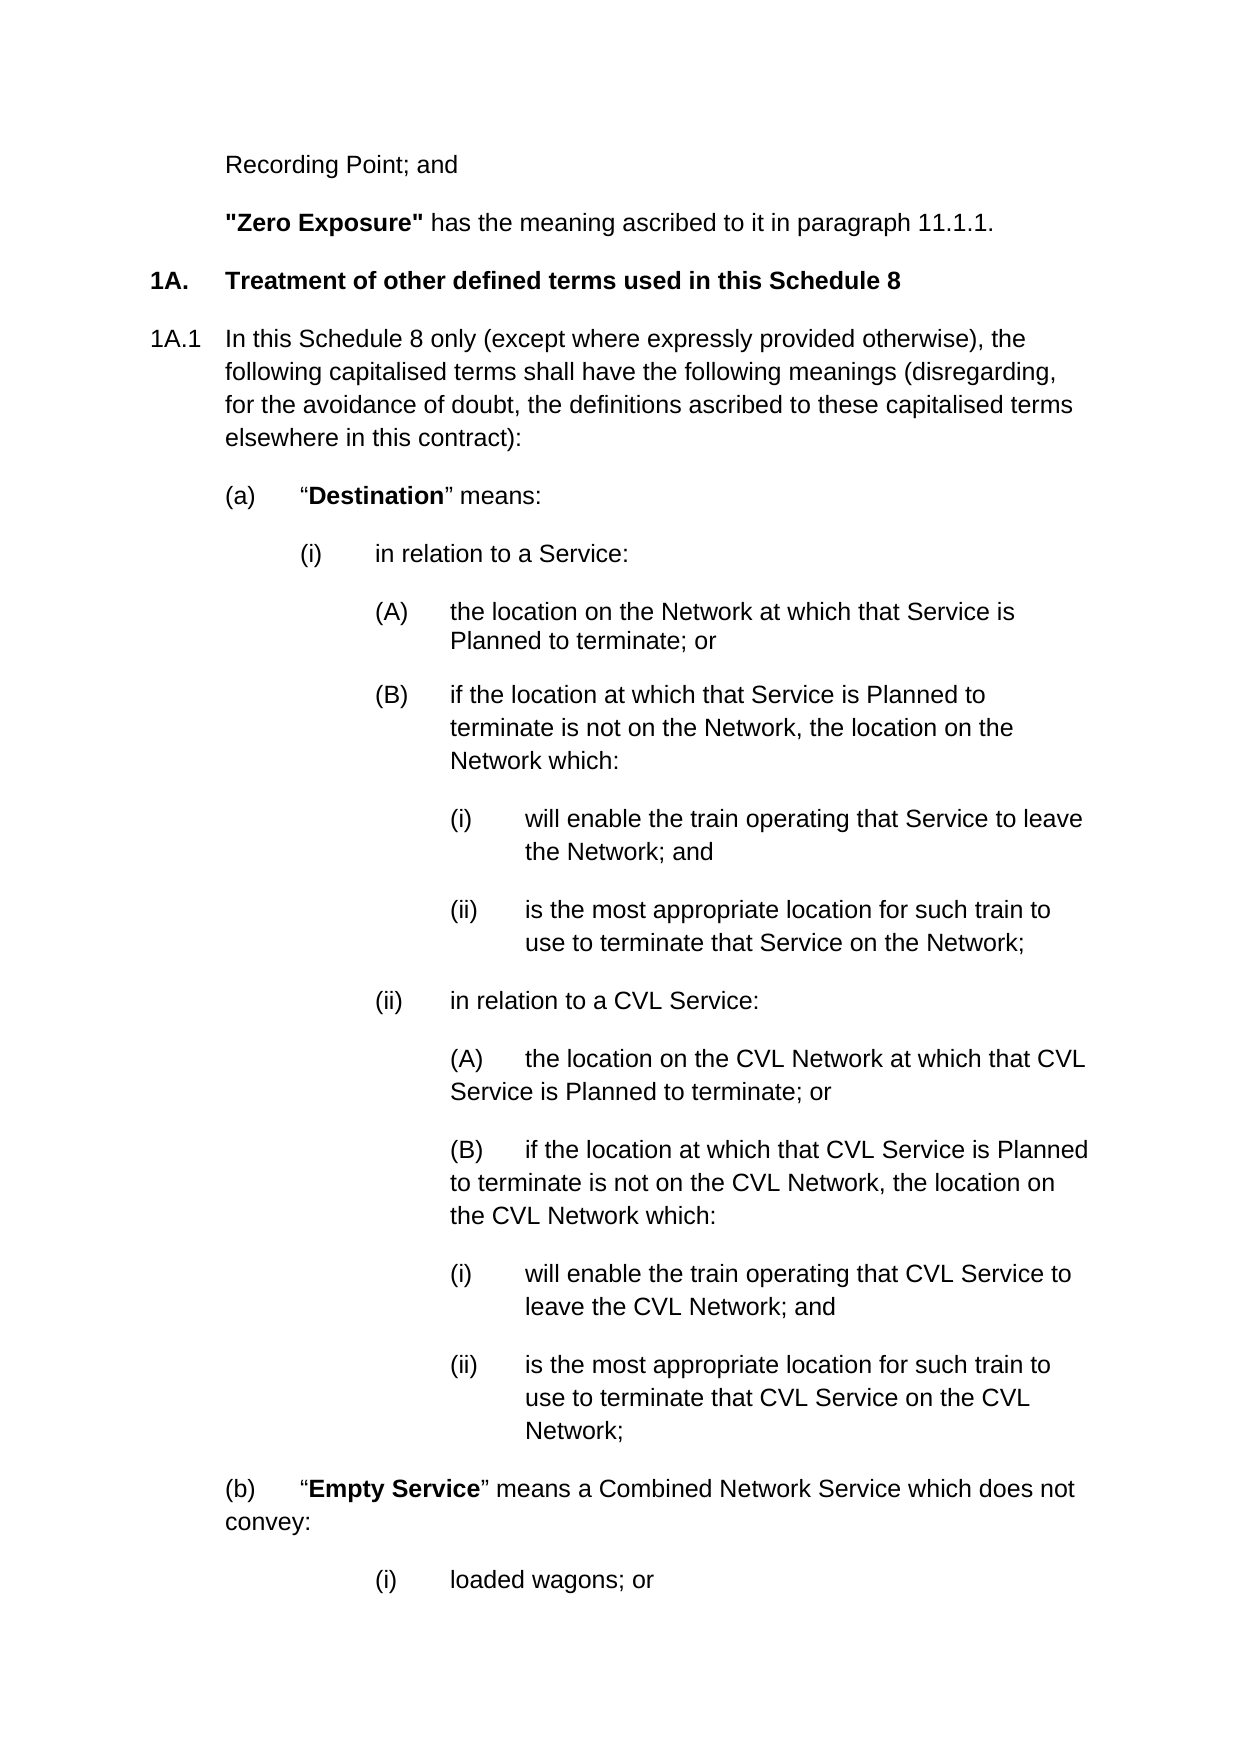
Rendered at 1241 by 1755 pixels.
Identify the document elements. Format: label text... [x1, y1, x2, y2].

text 1A. Treatment of other defined terms used in this Schedule 8 [150, 266, 1090, 295]
text (i) will enable the train operating that Service to leave the Network; and [450, 804, 1090, 866]
text 1A.1 In this Schedule 8 only (except where expressly provided otherwise), the following capitalised terms shall have the following meanings (disregarding, for the avoidance of doubt, the definitions ascribed to these capitalised terms elsewhere in this contract): [150, 324, 1090, 452]
list is the most appropriate location for such train to use to terminate that CVL Service on the CVL Network; [450, 1350, 1090, 1445]
text (ii) in relation to a CVL Service: [300, 986, 1090, 1014]
text (ii) is the most appropriate location for such train to use to terminate that Service on the Network; [450, 895, 1090, 957]
text (A) the location on the CVL Network at which that CVL Service is Planned to terminate; or [450, 1044, 1090, 1106]
text "Zero Exposure" has the meaning ascribed to it in paragraph 11.1.1. [225, 208, 1090, 237]
text (i) in relation to a Service: [225, 539, 1090, 568]
text Recording Point; and [225, 150, 1090, 179]
text (B) if the location at which that Service is Planned to terminate is not on the Network, the location on the Network which: [375, 680, 1090, 774]
text (a) “Destination” means: [225, 481, 1090, 510]
text (i) loaded wagons; or [375, 1565, 1090, 1594]
text (b) “Empty Service” means a Combined Network Service which does not convey: [225, 1474, 1090, 1536]
text (A) the location on the Network at which that Service is Planned to terminate; or [375, 597, 1090, 655]
list will enable the train operating that CVL Service to leave the CVL Network; and [450, 1259, 1090, 1321]
text (B) if the location at which that CVL Service is Planned to terminate is not on the CVL Network, the location on the CVL Network which: [450, 1135, 1090, 1230]
